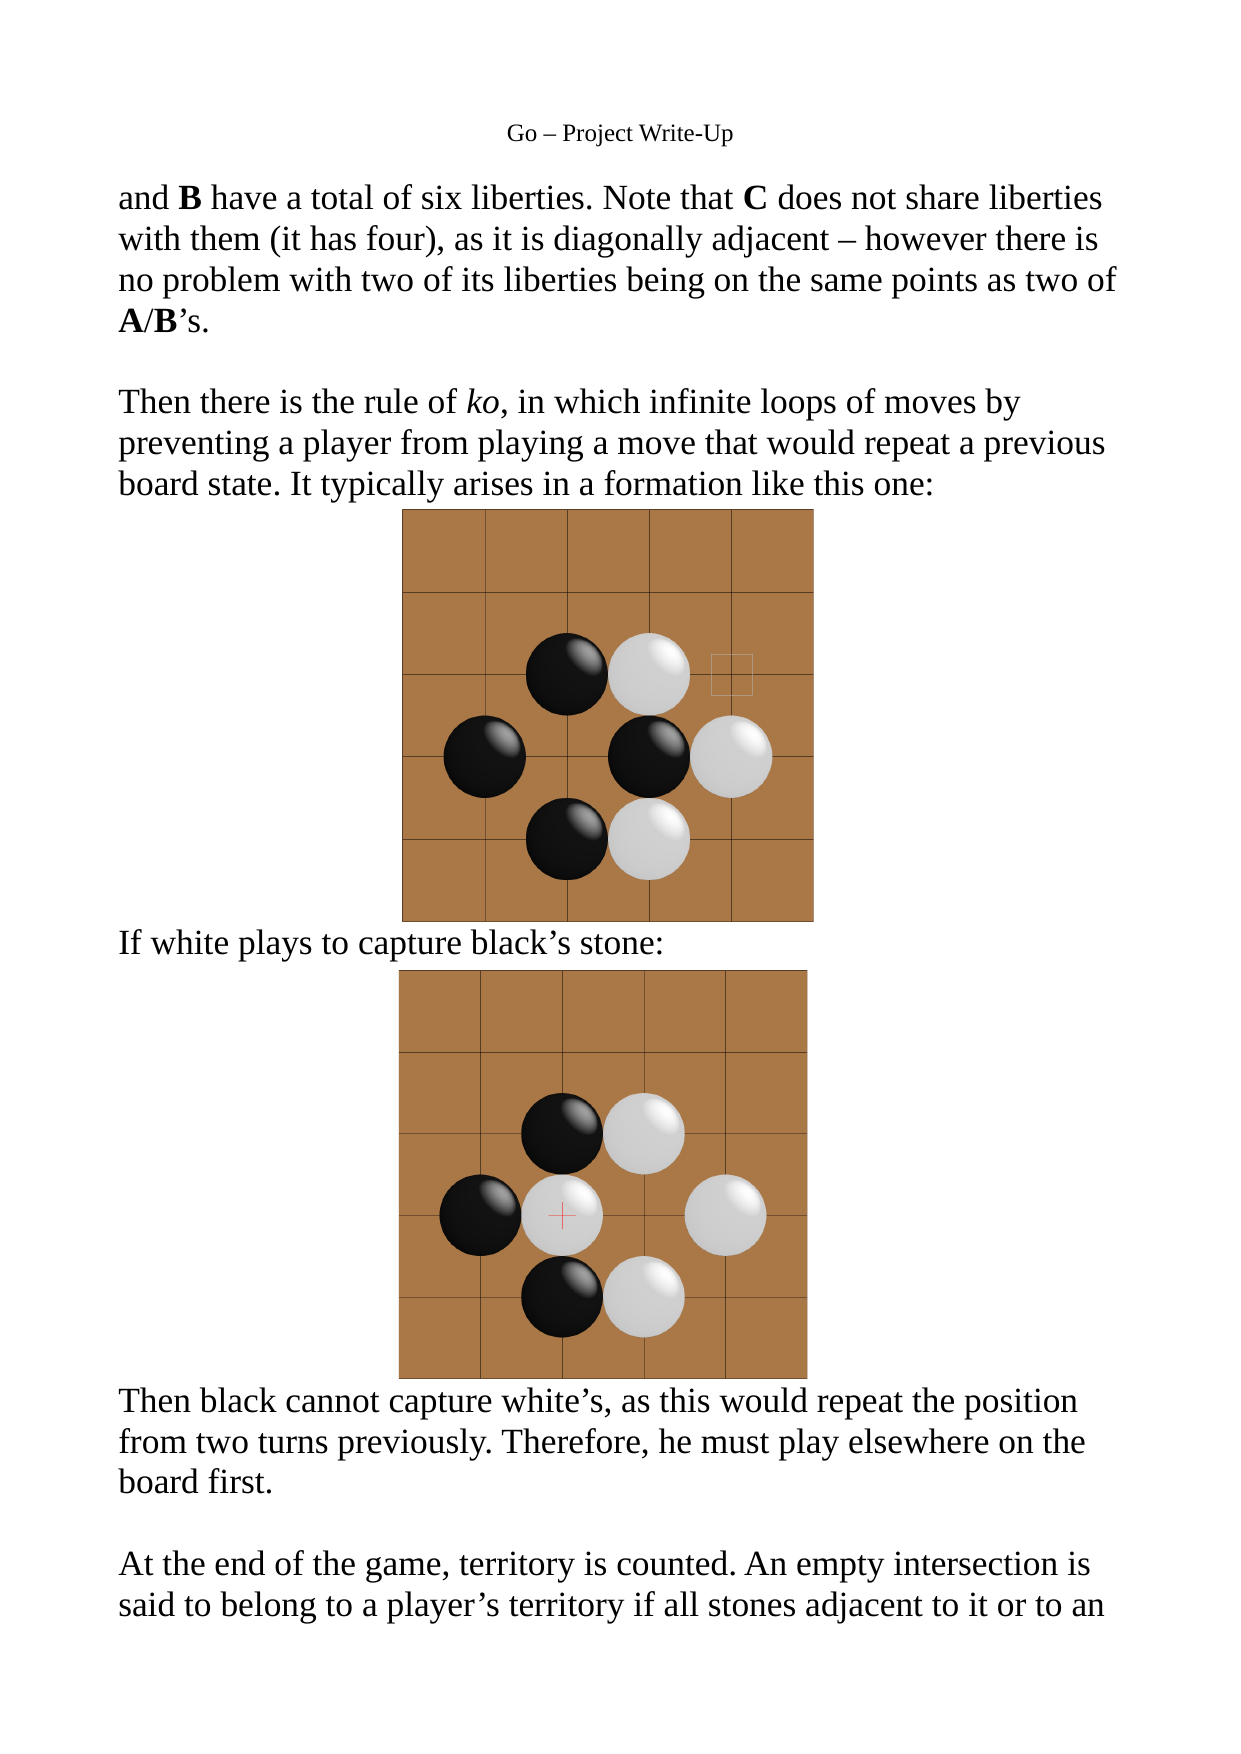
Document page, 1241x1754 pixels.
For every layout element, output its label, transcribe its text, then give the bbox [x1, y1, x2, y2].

text and B have a total of six liberties. Note that C does not share liberties with them (it has four), as it is diagonally adjacent – however there is no problem with two of its liberties being on the same points as two of A/B’s. [118, 176, 1122, 340]
picture [398, 970, 808, 1379]
text If white plays to capture black’s stone: [118, 922, 1122, 962]
text Then black cannot capture white’s, as this would repeat the position from two turns previously. Therefore, he must play elsewhere on the board first. [118, 962, 1122, 1502]
picture [402, 509, 814, 922]
text Then there is the rule of ko, in which infinite loops of moves by preventing a player from playing a move that would repeat a previous board state. It typically arises in a formation like this one: [118, 381, 1122, 503]
text At the end of the game, territory is counted. An empty intersection is said to belong to a player’s territory if all stones adjacent to it or to an [118, 1542, 1122, 1624]
